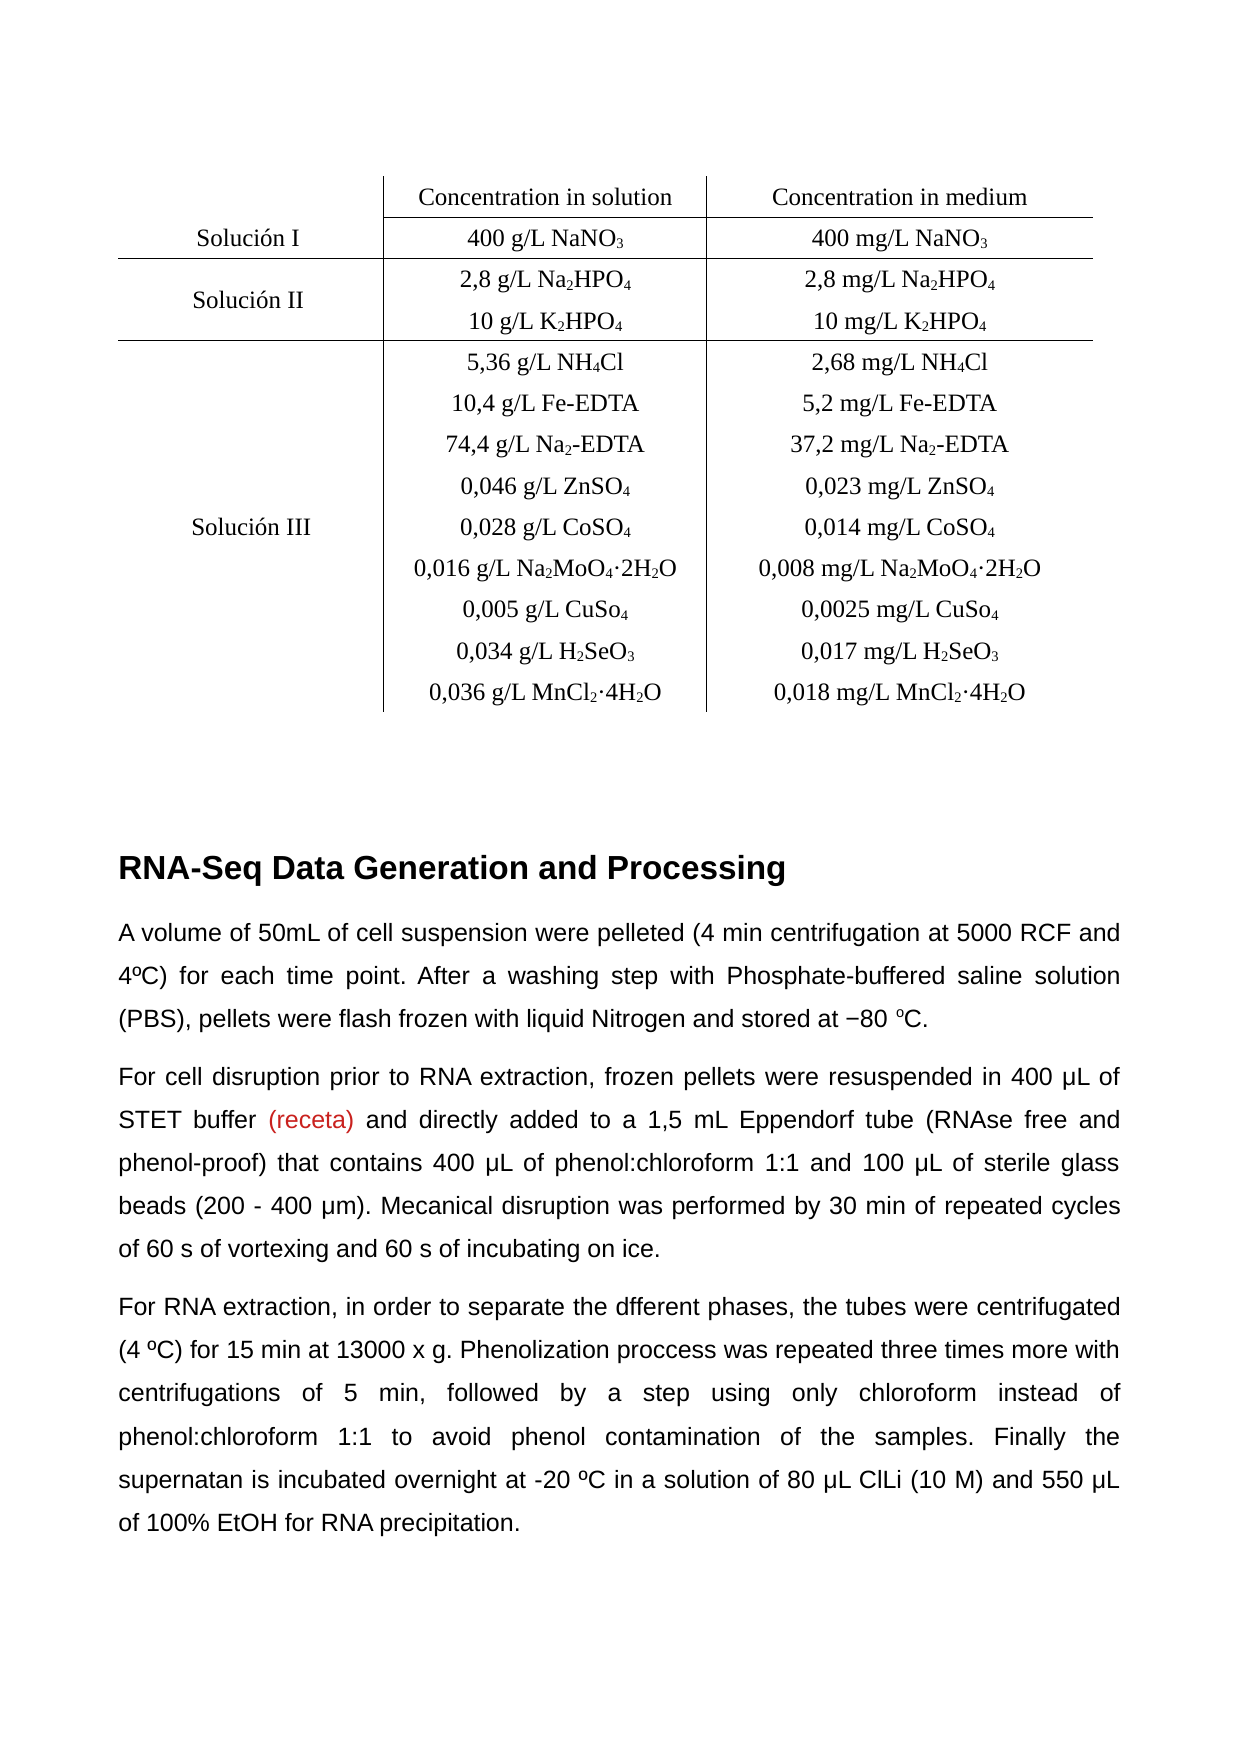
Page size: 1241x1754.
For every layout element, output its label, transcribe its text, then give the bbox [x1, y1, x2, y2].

table_cell 400 g/L NaNO3 [384, 218, 706, 258]
table_cell 10 mg/L K2HPO4 [707, 299, 1093, 340]
table_cell 10,4 g/L Fe-EDTA [384, 382, 706, 423]
table_cell 0,018 mg/L MnCl2·4H2O [707, 670, 1093, 712]
table_cell 5,2 mg/L Fe-EDTA [707, 382, 1093, 423]
table_cell 2,8 g/L Na2HPO4 [384, 259, 706, 299]
table_cell 0,017 mg/L H2SeO3 [707, 629, 1093, 670]
table_cell 74,4 g/L Na2-EDTA [384, 423, 706, 464]
table_cell 0,016 g/L Na2MoO4·2H2O [384, 547, 706, 588]
table_cell 0,046 g/L ZnSO4 [384, 464, 706, 505]
table_cell 0,036 g/L MnCl2·4H2O [384, 670, 706, 712]
table_cell 37,2 mg/L Na2-EDTA [707, 423, 1093, 464]
subtitle RNA-Seq Data Generation and Processing [118, 848, 1122, 886]
table_cell 0,028 g/L CoSO4 [384, 505, 706, 547]
table_cell 0,014 mg/L CoSO4 [707, 505, 1093, 547]
text For RNA extraction, in order to separate the dfferent phases, the tubes were centrifugated (4 ºC) for 15 min at 13000 x g. Phenolization proccess was repeated three times more with centrifugations of 5 min, followed by a step using only chloroform instead of phenol:chloroform 1:1 to avoid phenol contamination of the samples. Finally the supernatan is incubated overnight at -20 ºC in a solution of 80 μL ClLi (10 M) and 550 μL of 100% EtOH for RNA precipitation. [118, 1292, 1122, 1536]
table_cell 0,008 mg/L Na2MoO4·2H2O [707, 547, 1093, 588]
table_cell 0,034 g/L H2SeO3 [384, 629, 706, 670]
table_cell 2,8 mg/L Na2HPO4 [707, 259, 1093, 299]
table_cell 0,005 g/L CuSo4 [384, 588, 706, 629]
table_cell 10 g/L K2HPO4 [384, 299, 706, 340]
table_cell 5,36 g/L NH4Cl [384, 341, 706, 382]
table_cell 0,023 mg/L ZnSO4 [707, 464, 1093, 505]
table_header Concentration in medium [707, 176, 1093, 217]
text For cell disruption prior to RNA extraction, frozen pellets were resuspended in 400 μL of STET buffer (receta) and directly added to a 1,5 mL Eppendorf tube (RNAse free and phenol-proof) that contains 400 μL of phenol:chloroform 1:1 and 100 μL of sterile glass beads (200 - 400 μm). Mecanical disruption was performed by 30 min of repeated cycles of 60 s of vortexing and 60 s of incubating on ice. [118, 1062, 1122, 1263]
table_cell Solución I [118, 217, 383, 258]
text A volume of 50mL of cell suspension were pelleted (4 min centrifugation at 5000 RCF and 4ºC) for each time point. After a washing step with Phosphate-buffered saline solution (PBS), pellets were flash frozen with liquid Nitrogen and stored at −80 oC. [118, 918, 1122, 1033]
table_cell 400 mg/L NaNO3 [707, 218, 1093, 258]
table_cell Solución II [118, 259, 383, 340]
table_cell 2,68 mg/L NH4Cl [707, 341, 1093, 382]
table_header [118, 176, 383, 217]
table_cell 0,0025 mg/L CuSo4 [707, 588, 1093, 629]
table_header Concentration in solution [384, 176, 706, 217]
table_cell Solución III [118, 341, 383, 712]
